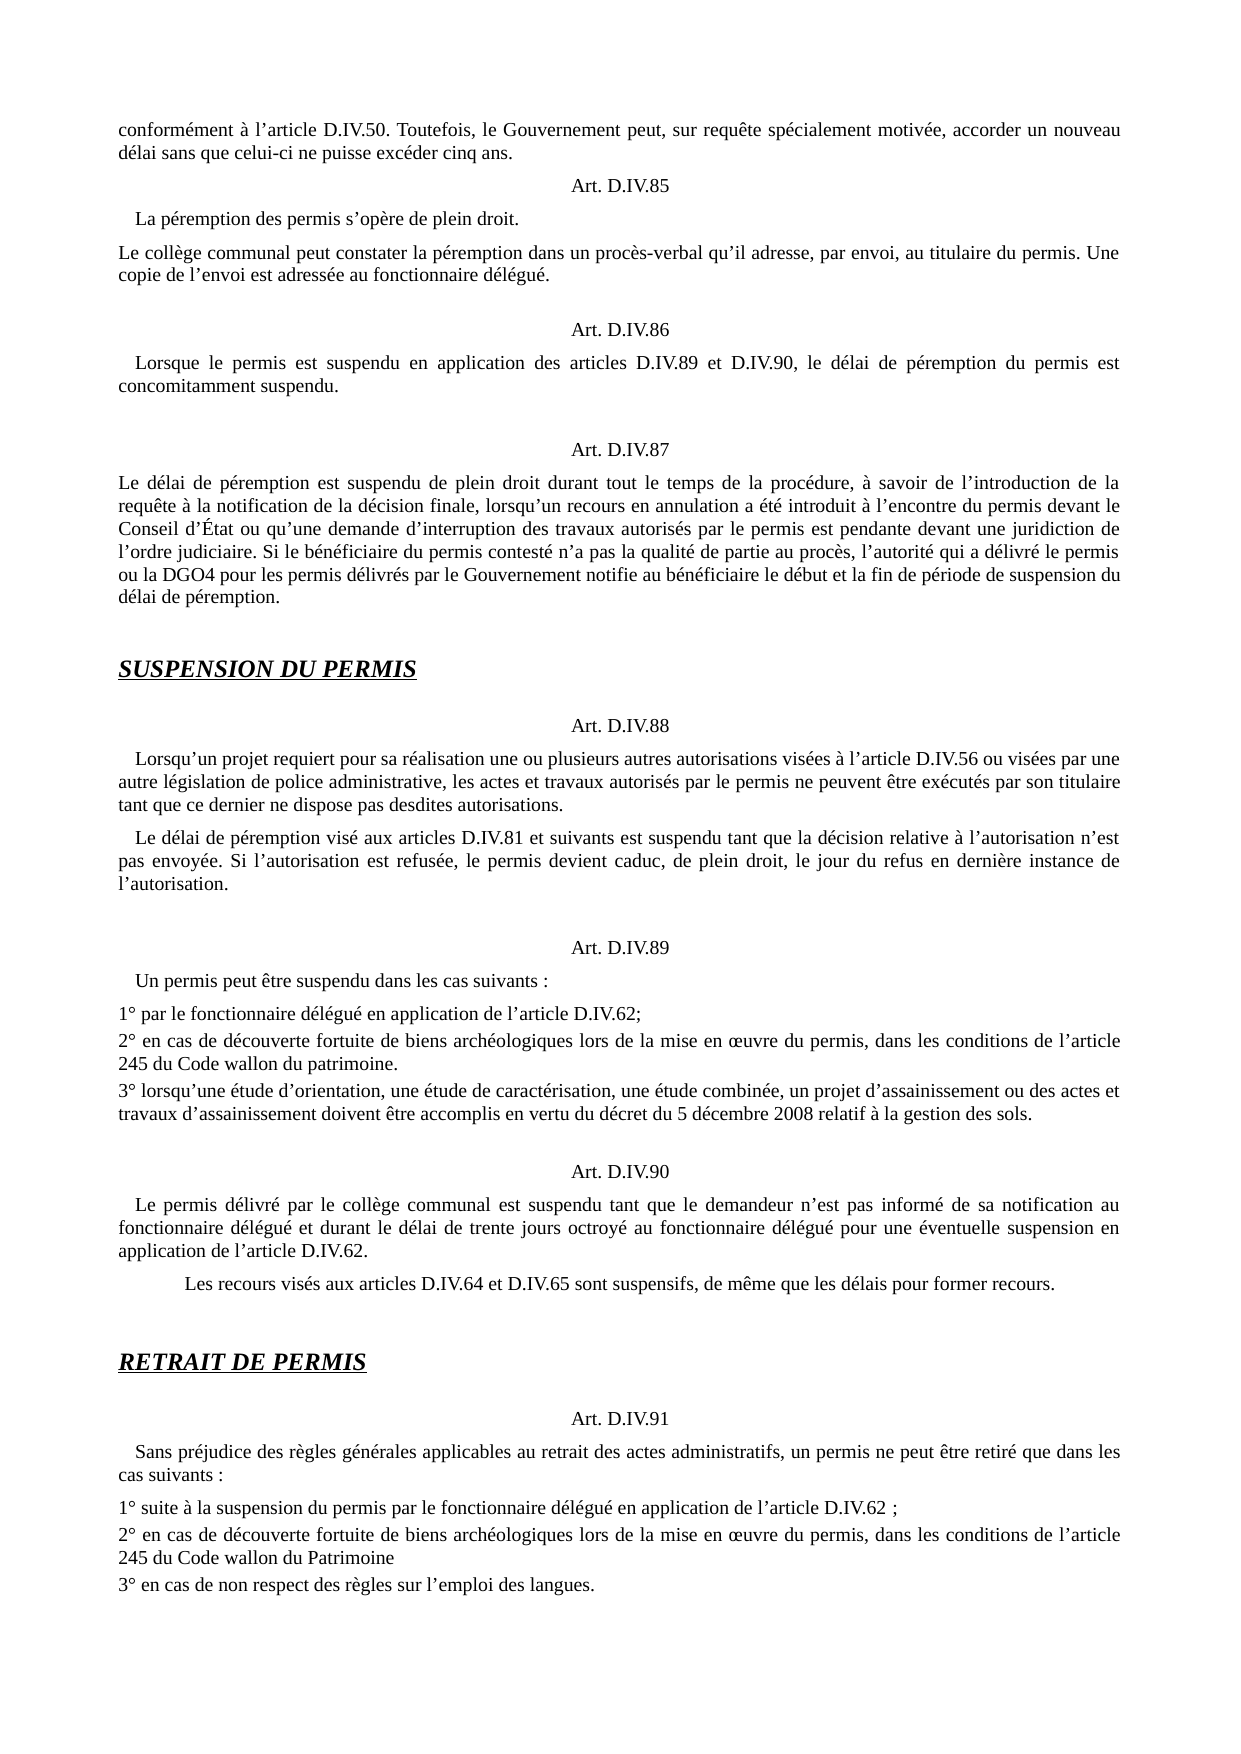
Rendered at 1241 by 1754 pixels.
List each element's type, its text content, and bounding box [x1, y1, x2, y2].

text Sans préjudice des règles générales applicables au retrait des actes administratifs, un permis ne peut être retiré que dans les cas suivants : [118, 1440, 1122, 1486]
text Lorsqu’un projet requiert pour sa réalisation une ou plusieurs autres autorisations visées à l’article D.IV.56 ou visées par une autre législation de police administrative, les actes et travaux autorisés par le permis ne peuvent être exécutés par son titulaire tant que ce dernier ne dispose pas desdites autorisations. [118, 747, 1122, 815]
text RETRAIT DE PERMIS [118, 1347, 1122, 1375]
text 3° lorsqu’une étude d’orientation, une étude de caractérisation, une étude combinée, un projet d’assainissement ou des actes et travaux d’assainissement doivent être accomplis en vertu du décret du 5 décembre 2008 relatif à la gestion des sols. [118, 1079, 1122, 1125]
text Art. D.IV.88 [118, 714, 1122, 737]
text 2° en cas de découverte fortuite de biens archéologiques lors de la mise en œuvre du permis, dans les conditions de l’article 245 du Code wallon du Patrimoine [118, 1523, 1122, 1568]
text Art. D.IV.90 [118, 1160, 1122, 1183]
text 3° en cas de non respect des règles sur l’emploi des langues. [118, 1573, 1122, 1596]
text La péremption des permis s’opère de plein droit. [118, 207, 1122, 230]
text Le collège communal peut constater la péremption dans un procès-verbal qu’il adresse, par envoi, au titulaire du permis. Une copie de l’envoi est adressée au fonctionnaire délégué. [118, 241, 1122, 286]
text Les recours visés aux articles D.IV.64 et D.IV.65 sont suspensifs, de même que les délais pour former recours. [118, 1272, 1122, 1295]
text Art. D.IV.85 [118, 174, 1122, 197]
text SUSPENSION DU PERMIS [118, 654, 1122, 682]
text Art. D.IV.91 [118, 1407, 1122, 1429]
text Le permis délivré par le collège communal est suspendu tant que le demandeur n’est pas informé de sa notification au fonctionnaire délégué et durant le délai de trente jours octroyé au fonctionnaire délégué pour une éventuelle suspension en application de l’article D.IV.62. [118, 1193, 1122, 1262]
text 1° par le fonctionnaire délégué en application de l’article D.IV.62; [118, 1002, 1122, 1025]
text Art. D.IV.89 [118, 936, 1122, 959]
text 2° en cas de découverte fortuite de biens archéologiques lors de la mise en œuvre du permis, dans les conditions de l’article 245 du Code wallon du patrimoine. [118, 1029, 1122, 1075]
text conformément à l’article D.IV.50. Toutefois, le Gouvernement peut, sur requête spécialement motivée, accorder un nouveau délai sans que celui-ci ne puisse excéder cinq ans. [118, 118, 1122, 164]
text Art. D.IV.86 [118, 317, 1122, 340]
text Un permis peut être suspendu dans les cas suivants : [118, 969, 1122, 992]
text Le délai de péremption visé aux articles D.IV.81 et suivants est suspendu tant que la décision relative à l’autorisation n’est pas envoyée. Si l’autorisation est refusée, le permis devient caduc, de plein droit, le jour du refus en dernière instance de l’autorisation. [118, 826, 1122, 894]
text Lorsque le permis est suspendu en application des articles D.IV.89 et D.IV.90, le délai de péremption du permis est concomitamment suspendu. [118, 351, 1122, 396]
text Le délai de péremption est suspendu de plein droit durant tout le temps de la procédure, à savoir de l’introduction de la requête à la notification de la décision finale, lorsqu’un recours en annulation a été introduit à l’encontre du permis devant le Conseil d’État ou qu’une demande d’interruption des travaux autorisés par le permis est pendante devant une juridiction de l’ordre judiciaire. Si le bénéficiaire du permis contesté n’a pas la qualité de partie au procès, l’autorité qui a délivré le permis ou la DGO4 pour les permis délivrés par le Gouvernement notifie au bénéficiaire le début et la fin de période de suspension du délai de péremption. [118, 471, 1122, 608]
text Art. D.IV.87 [118, 438, 1122, 461]
text 1° suite à la suspension du permis par le fonctionnaire délégué en application de l’article D.IV.62 ; [118, 1496, 1122, 1519]
